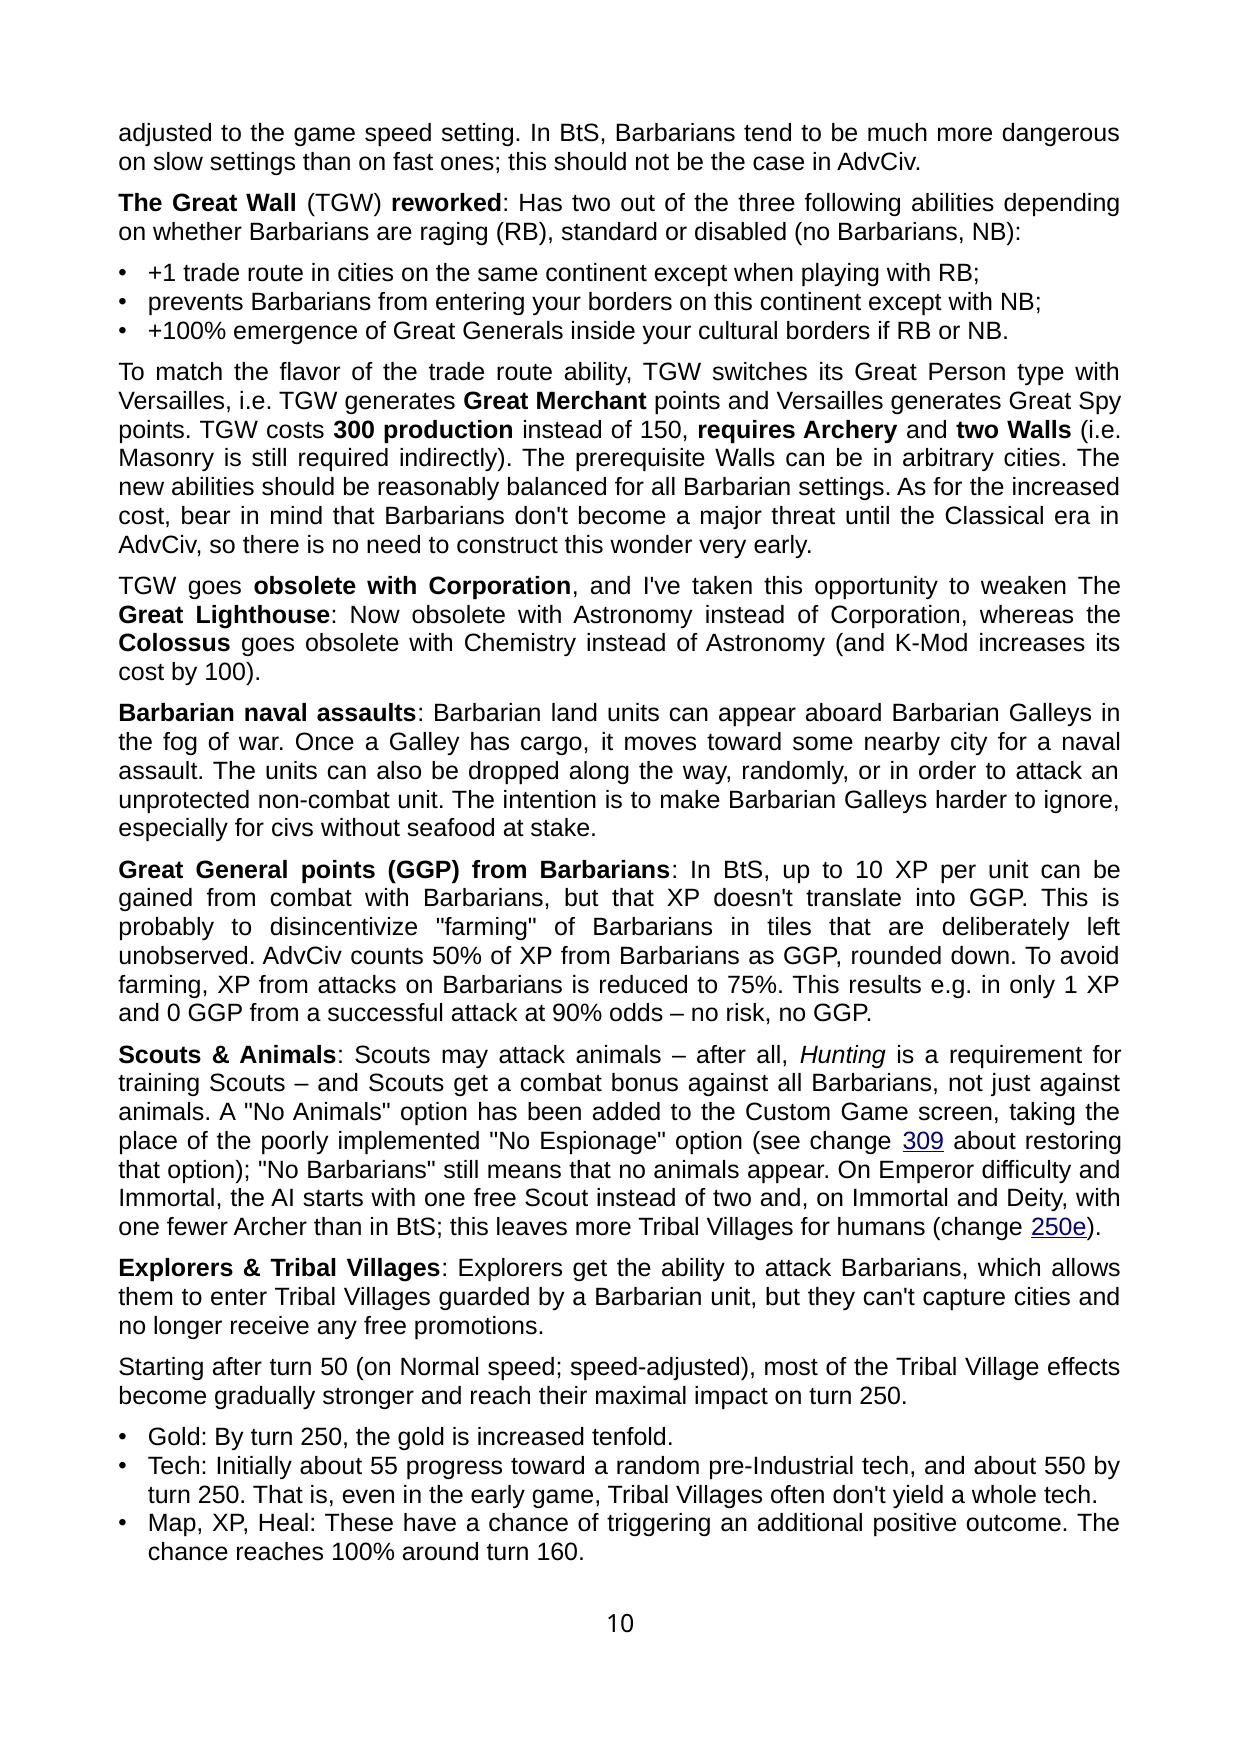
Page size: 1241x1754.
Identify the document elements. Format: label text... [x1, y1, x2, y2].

text To match the flavor of the trade route ability, TGW switches its Great Person type with Versailles, i.e. TGW generates Great Merchant points and Versailles generates Great Spy points. TGW costs 300 production instead of 150, requires Archery and two Walls (i.e. Masonry is still required indirectly). The prerequisite Walls can be in arbitrary cities. The new abilities should be reasonably balanced for all Barbarian settings. As for the increased cost, bear in mind that Barbarians don't become a major threat until the Classical era in AdvCiv, so there is no need to construct this wonder very early. [118, 357, 1122, 558]
list +100% emergence of Great Generals inside your cultural borders if RB or NB. [118, 316, 1122, 345]
list Tech: Initially about 55 progress toward a random pre-Industrial tech, and about 550 by turn 250. That is, even in the early game, Tribal Villages often don't yield a whole tech. [118, 1451, 1122, 1508]
text The Great Wall (TGW) reworked: Has two out of the three following abilities depending on whether Barbarians are raging (RB), standard or disabled (no Barbarians, NB): [118, 188, 1122, 246]
list Gold: By turn 250, the gold is increased tenfold. [118, 1422, 1122, 1451]
list prevents Barbarians from entering your borders on this continent except with NB; [118, 287, 1122, 316]
text Scouts & Animals: Scouts may attack animals – after all, Hunting is a requirement for training Scouts – and Scouts get a combat bonus against all Barbarians, not just against animals. A "No Animals" option has been added to the Custom Game screen, taking the place of the poorly implemented "No Espionage" option (see change 309 about restoring that option); "No Barbarians" still means that no animals appear. On Emperor difficulty and Immortal, the AI starts with one free Scout instead of two and, on Immortal and Deity, with one fewer Archer than in BtS; this leaves more Tribal Villages for humans (change 250e). [118, 1039, 1122, 1241]
text adjusted to the game speed setting. In BtS, Barbarians tend to be much more dangerous on slow settings than on fast ones; this should not be the case in AdvCiv. [118, 118, 1122, 176]
list Map, XP, Heal: These have a chance of triggering an additional positive outcome. The chance reaches 100% around turn 160. [118, 1508, 1122, 1566]
text Barbarian naval assaults: Barbarian land units can appear aboard Barbarian Galleys in the fog of war. Once a Galley has cargo, it moves toward some nearby city for a naval assault. The units can also be dropped along the way, randomly, or in order to attack an unprotected non-combat unit. The intention is to make Barbarian Galleys harder to ignore, especially for civs without seafood at stake. [118, 698, 1122, 842]
text Great General points (GGP) from Barbarians: In BtS, up to 10 XP per unit can be gained from combat with Barbarians, but that XP doesn't translate into GGP. This is probably to disincentivize "farming" of Barbarians in tiles that are deliberately left unobserved. AdvCiv counts 50% of XP from Barbarians as GGP, rounded down. To avoid farming, XP from attacks on Barbarians is reduced to 75%. This results e.g. in only 1 XP and 0 GGP from a successful attack at 90% odds – no risk, no GGP. [118, 855, 1122, 1027]
text Starting after turn 50 (on Normal speed; speed-adjusted), most of the Tribal Village effects become gradually stronger and reach their maximal impact on turn 250. [118, 1352, 1122, 1409]
text Explorers & Tribal Villages: Explorers get the ability to attack Barbarians, which allows them to enter Tribal Villages guarded by a Barbarian unit, but they can't capture cities and no longer receive any free promotions. [118, 1253, 1122, 1339]
list +1 trade route in cities on the same continent except when playing with RB; [118, 258, 1122, 287]
text TGW goes obsolete with Corporation, and I've taken this opportunity to weaken The Great Lighthouse: Now obsolete with Astronomy instead of Corporation, whereas the Colossus goes obsolete with Chemistry instead of Astronomy (and K-Mod increases its cost by 100). [118, 571, 1122, 686]
